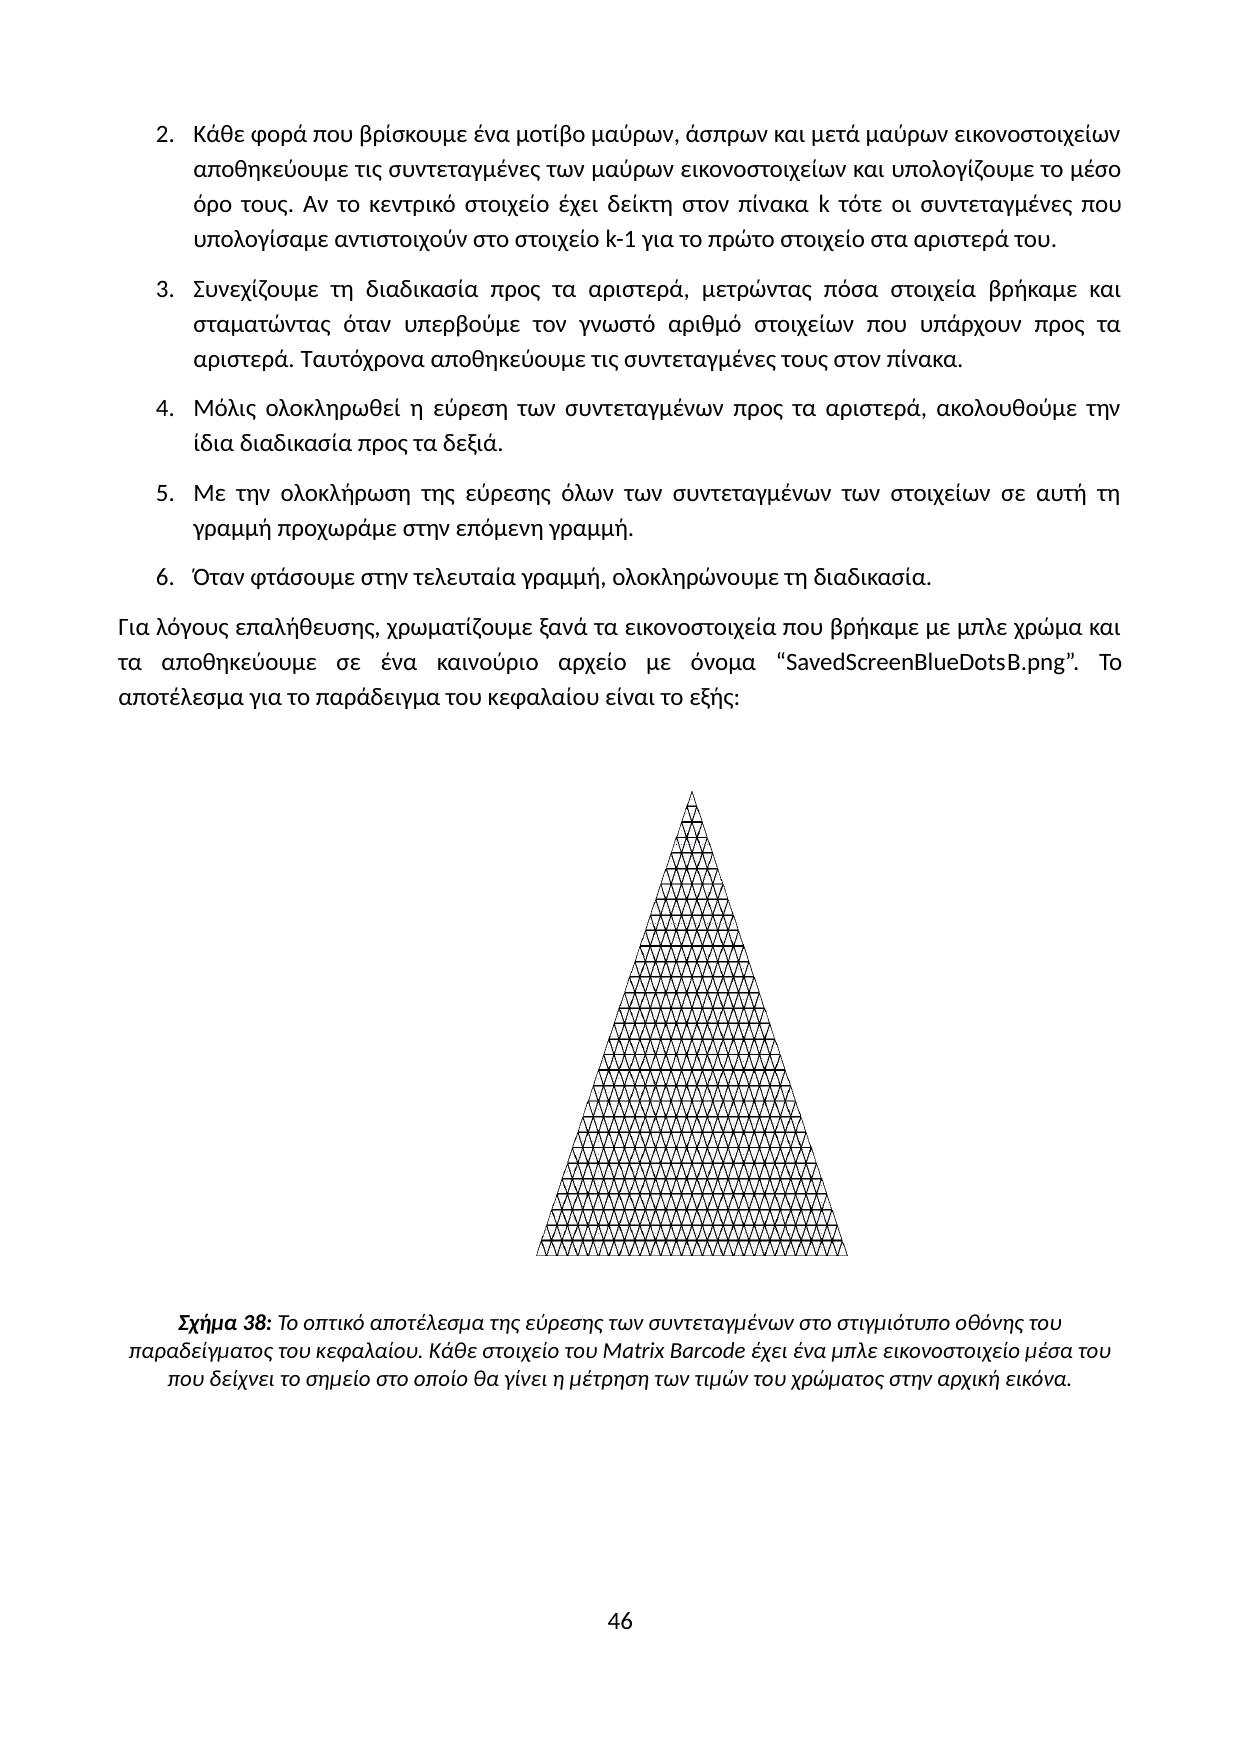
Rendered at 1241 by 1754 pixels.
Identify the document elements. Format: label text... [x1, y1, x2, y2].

list Μόλις ολοκληρωθεί η εύρεση των συντεταγμένων προς τα αριστερά, ακολουθούμε την ίδια διαδικασία προς τα δεξιά. [156, 392, 1122, 458]
list Συνεχίζουμε τη διαδικασία προς τα αριστερά, μετρώντας πόσα στοιχεία βρήκαμε και σταματώντας όταν υπερβούμε τον γνωστό αριθμό στοιχείων που υπάρχουν προς τα αριστερά. Ταυτόχρονα αποθηκεύουμε τις συντεταγμένες τους στον πίνακα. [156, 273, 1122, 373]
list Όταν φτάσουμε στην τελευταία γραμμή, ολοκληρώνουμε τη διαδικασία. [156, 561, 1122, 592]
text Σχήμα 38: Το οπτικό αποτέλεσμα της εύρεσης των συντεταγμένων στο στιγμιότυπο οθόνης του παραδείγματος του κεφαλαίου. Κάθε στοιχείο του Matrix Barcode έχει ένα μπλε εικονοστοιχείο μέσα του που δείχνει το σημείο στο οποίο θα γίνει η μέτρηση των τιμών του χρώματος στην αρχική εικόνα. [118, 1308, 1122, 1392]
picture [118, 743, 1123, 1308]
list Κάθε φορά που βρίσκουμε ένα μοτίβο μαύρων, άσπρων και μετά μαύρων εικονοστοιχείων αποθηκεύουμε τις συντεταγμένες των μαύρων εικονοστοιχείων και υπολογίζουμε το μέσο όρο τους. Αν το κεντρικό στοιχείο έχει δείκτη στον πίνακα k τότε οι συντεταγμένες που υπολογίσαμε αντιστοιχούν στο στοιχείο k-1 για το πρώτο στοιχείο στα αριστερά του. [156, 118, 1122, 254]
list Με την ολοκλήρωση της εύρεσης όλων των συντεταγμένων των στοιχείων σε αυτή τη γραμμή προχωράμε στην επόμενη γραμμή. [156, 477, 1122, 542]
text Για λόγους επαλήθευσης, χρωματίζουμε ξανά τα εικονοστοιχεία που βρήκαμε με μπλε χρώμα και τα αποθηκεύουμε σε ένα καινούριο αρχείο με όνομα “SavedScreenBlueDotsB.png”. Το αποτέλεσμα για το παράδειγμα του κεφαλαίου είναι το εξής: [118, 611, 1122, 712]
